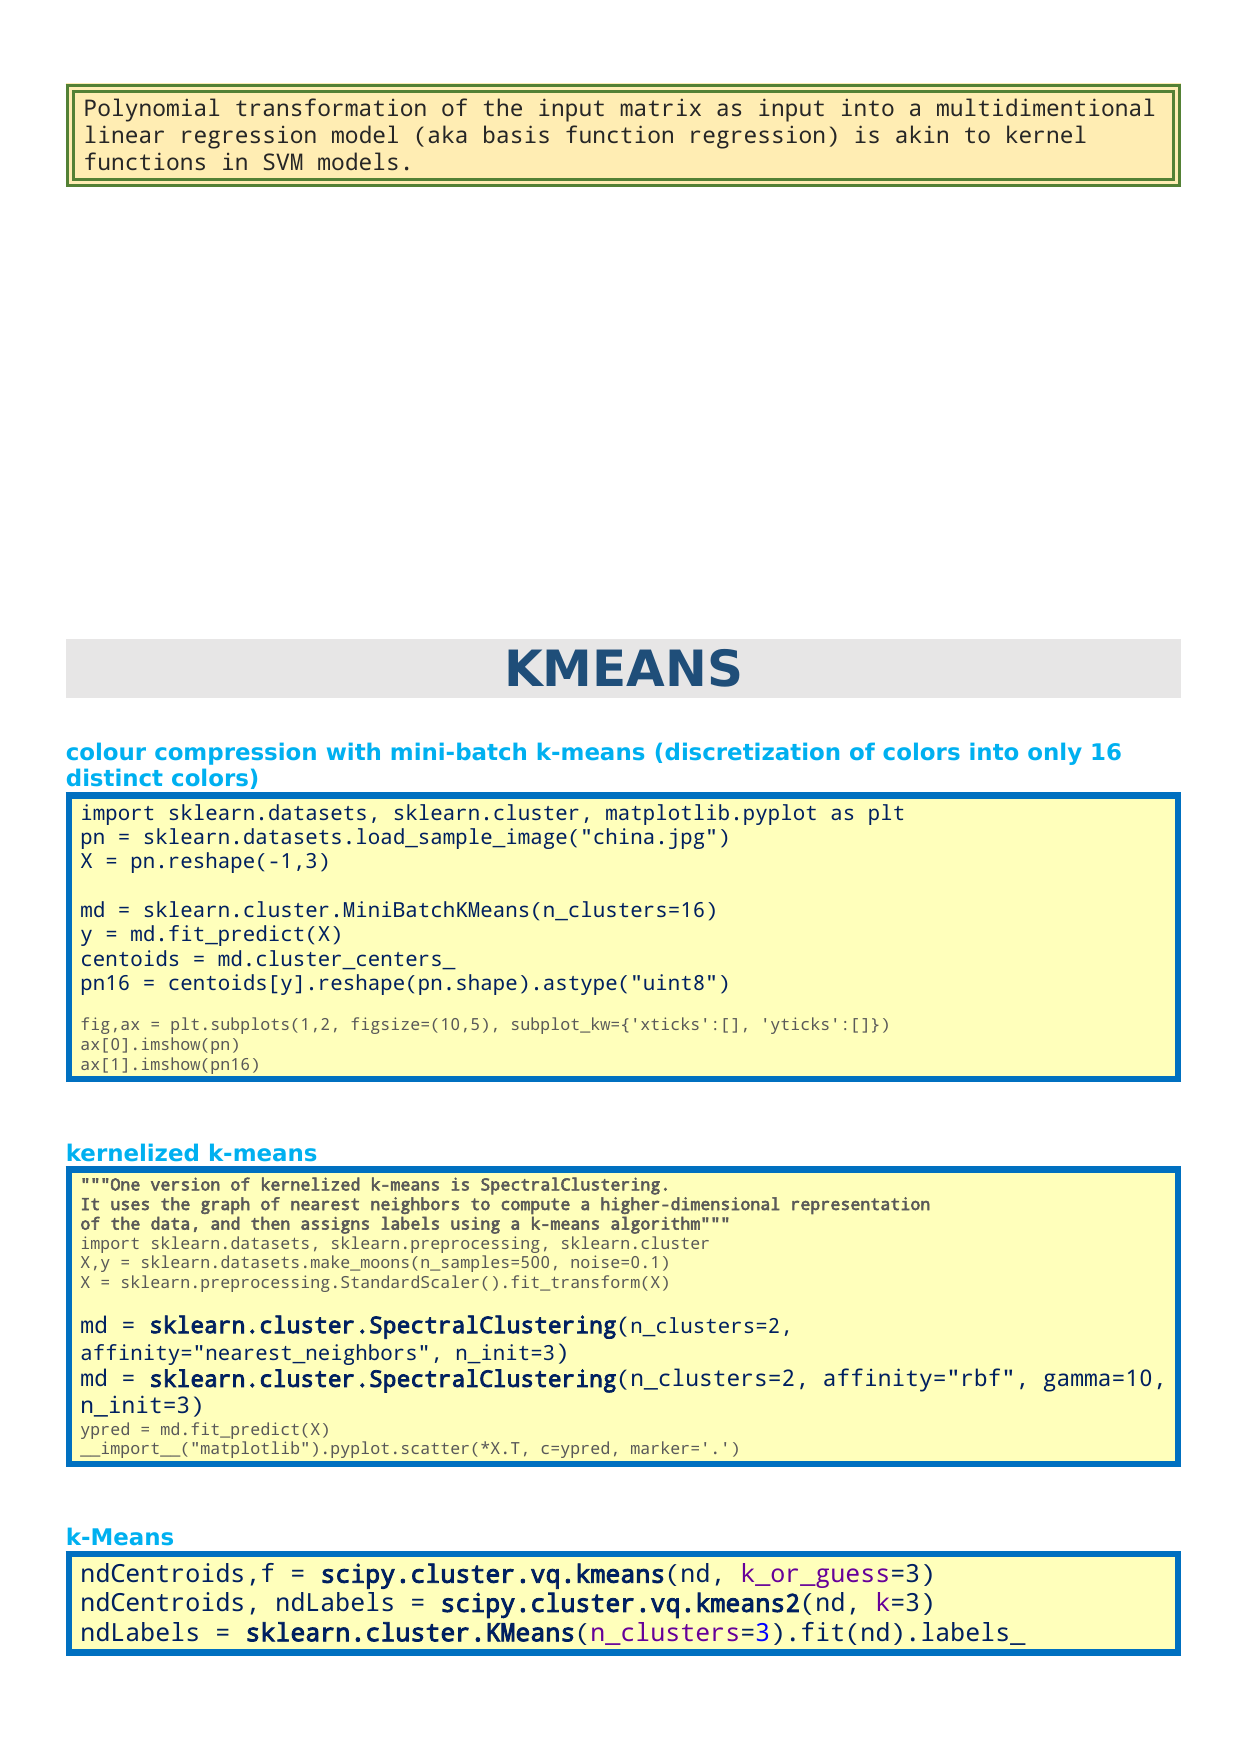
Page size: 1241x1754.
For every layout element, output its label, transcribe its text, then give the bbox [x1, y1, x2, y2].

text of the data, and then assigns labels using a k-means algorithm""" [72, 1206, 1175, 1225]
text """One version of kernelized k-means is SpectralClustering. [72, 1173, 1175, 1186]
text ax[1].imshow(pn16) [72, 1046, 1175, 1076]
text It uses the graph of nearest neighbors to compute a higher-dimensional representation [72, 1186, 1175, 1206]
text md = sklearn.cluster.SpectralClustering(n_clusters=2, affinity="rbf", gamma=10, n_init=3) [72, 1357, 1175, 1411]
text md = sklearn.cluster.MiniBatchKMeans(n_clusters=16) [72, 890, 1175, 914]
text import sklearn.datasets, sklearn.cluster, matplotlib.pyplot as plt [72, 799, 1175, 817]
text X = pn.reshape(-1,3) [72, 841, 1175, 865]
text __import__("matplotlib").pyplot.scatter(*X.T, c=ypred, marker='.') [72, 1431, 1175, 1461]
text ax[0].imshow(pn) [72, 1026, 1175, 1046]
text ndCentroids,f = scipy.cluster.vq.kmeans(nd, k_or_guess=3) [72, 1557, 1175, 1580]
title colour compression with mini-batch k-means (discretization of colors into only 16 distinct colors) [66, 739, 1181, 792]
title k-Means [66, 1524, 1181, 1551]
text Polynomial transformation of the input matrix as input into a multidimentional linear regression model (aka basis function regression) is akin to kernel functions in SVM models. [69, 87, 1178, 184]
text X = sklearn.preprocessing.StandardScaler().fit_transform(X) [72, 1264, 1175, 1284]
subtitle KMEANS [66, 639, 1181, 698]
text import sklearn.datasets, sklearn.preprocessing, sklearn.cluster [72, 1225, 1175, 1245]
text ypred = md.fit_predict(X) [72, 1411, 1175, 1431]
text md = sklearn.cluster.SpectralClustering(n_clusters=2, affinity="nearest_neighbors", n_init=3) [72, 1303, 1175, 1357]
text X,y = sklearn.datasets.make_moons(n_samples=500, noise=0.1) [72, 1245, 1175, 1264]
text ndCentroids, ndLabels = scipy.cluster.vq.kmeans2(nd, k=3) [72, 1580, 1175, 1609]
text fig,ax = plt.subplots(1,2, figsize=(10,5), subplot_kw={'xticks':[], 'yticks':[]}) [72, 1007, 1175, 1026]
text ndLabels = sklearn.cluster.KMeans(n_clusters=3).fit(nd).labels_ [72, 1609, 1175, 1649]
text centoids = md.cluster_centers_ [72, 938, 1175, 963]
text pn = sklearn.datasets.load_sample_image("china.jpg") [72, 817, 1175, 841]
text y = md.fit_predict(X) [72, 914, 1175, 938]
title kernelized k-means [66, 1140, 1181, 1166]
text pn16 = centoids[y].reshape(pn.shape).astype("uint8") [72, 963, 1175, 987]
